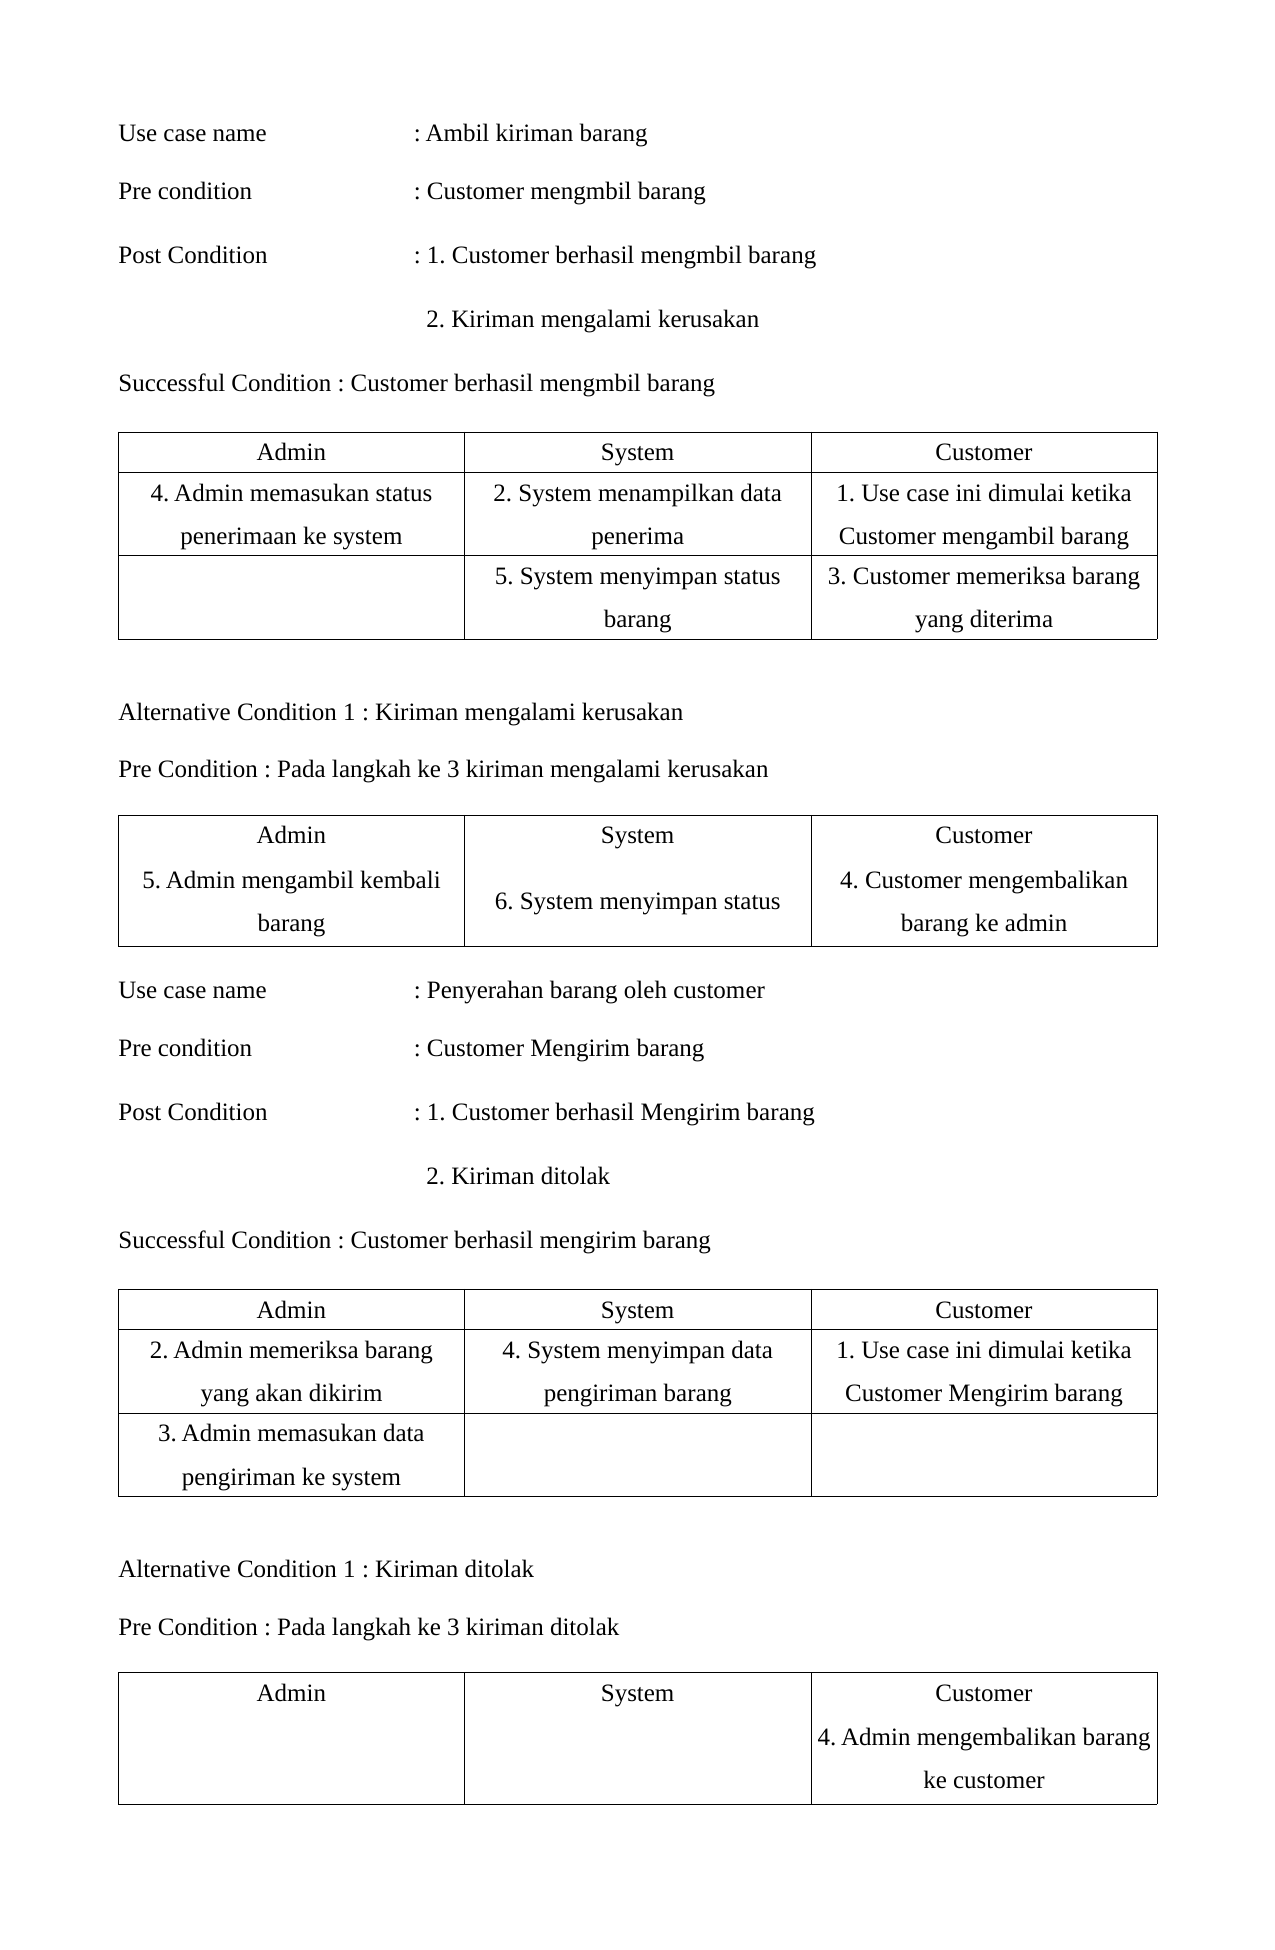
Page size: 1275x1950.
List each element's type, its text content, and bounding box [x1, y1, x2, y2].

text Successful Condition : Customer berhasil mengmbil barang [118, 368, 1157, 396]
table_header System [465, 433, 811, 472]
table_cell [812, 1414, 1157, 1496]
text Pre Condition : Pada langkah ke 3 kiriman mengalami kerusakan [118, 754, 1157, 783]
table_cell 2. Admin memeriksa barang yang akan dikirim [119, 1330, 464, 1413]
table_header System [465, 1290, 811, 1329]
text Alternative Condition 1 : Kiriman mengalami kerusakan [118, 697, 1157, 725]
table_cell 4. Customer mengembalikan barang ke admin [812, 855, 1157, 946]
table_cell 2. System menampilkan data penerima [465, 473, 811, 555]
table_cell 4. Admin memasukan status penerimaan ke system [119, 473, 464, 555]
text Use case name : Ambil kiriman barang [118, 118, 1157, 147]
text Post Condition : 1. Customer berhasil mengmbil barang [118, 240, 1157, 268]
table_cell 5. Admin mengambil kembali barang [119, 855, 464, 946]
text Post Condition : 1. Customer berhasil Mengirim barang [118, 1097, 1157, 1126]
table_header Admin [119, 1673, 464, 1712]
table_cell 6. System menyimpan status [465, 855, 811, 946]
table_header Customer [812, 1673, 1157, 1712]
text Successful Condition : Customer berhasil mengirim barang [118, 1225, 1157, 1254]
text Use case name : Penyerahan barang oleh customer [118, 975, 1157, 1004]
table_cell 4. Admin mengembalikan barang ke customer [812, 1712, 1157, 1804]
table_header System [465, 1673, 811, 1712]
text 2. Kiriman mengalami kerusakan [118, 304, 1157, 332]
text Pre Condition : Pada langkah ke 3 kiriman ditolak [118, 1612, 1157, 1640]
table_cell 5. System menyimpan status barang [465, 556, 811, 639]
text 2. Kiriman ditolak [118, 1161, 1157, 1190]
table_cell [465, 1712, 811, 1804]
table_header Admin [119, 433, 464, 472]
text Pre condition : Customer mengmbil barang [118, 176, 1157, 204]
table_cell [119, 1712, 464, 1804]
table_header Customer [812, 1290, 1157, 1329]
table_header Customer [812, 816, 1157, 855]
table_cell 3. Admin memasukan data pengiriman ke system [119, 1414, 464, 1496]
text Pre condition : Customer Mengirim barang [118, 1033, 1157, 1062]
table_cell [119, 556, 464, 639]
table_header System [465, 816, 811, 855]
text Alternative Condition 1 : Kiriman ditolak [118, 1554, 1157, 1583]
table_cell 3. Customer memeriksa barang yang diterima [812, 556, 1157, 639]
table_header Admin [119, 816, 464, 855]
table_header Admin [119, 1290, 464, 1329]
table_header Customer [812, 433, 1157, 472]
table_cell 1. Use case ini dimulai ketika Customer mengambil barang [812, 473, 1157, 555]
table_cell 4. System menyimpan data pengiriman barang [465, 1330, 811, 1413]
table_cell [465, 1414, 811, 1496]
table_cell 1. Use case ini dimulai ketika Customer Mengirim barang [812, 1330, 1157, 1413]
